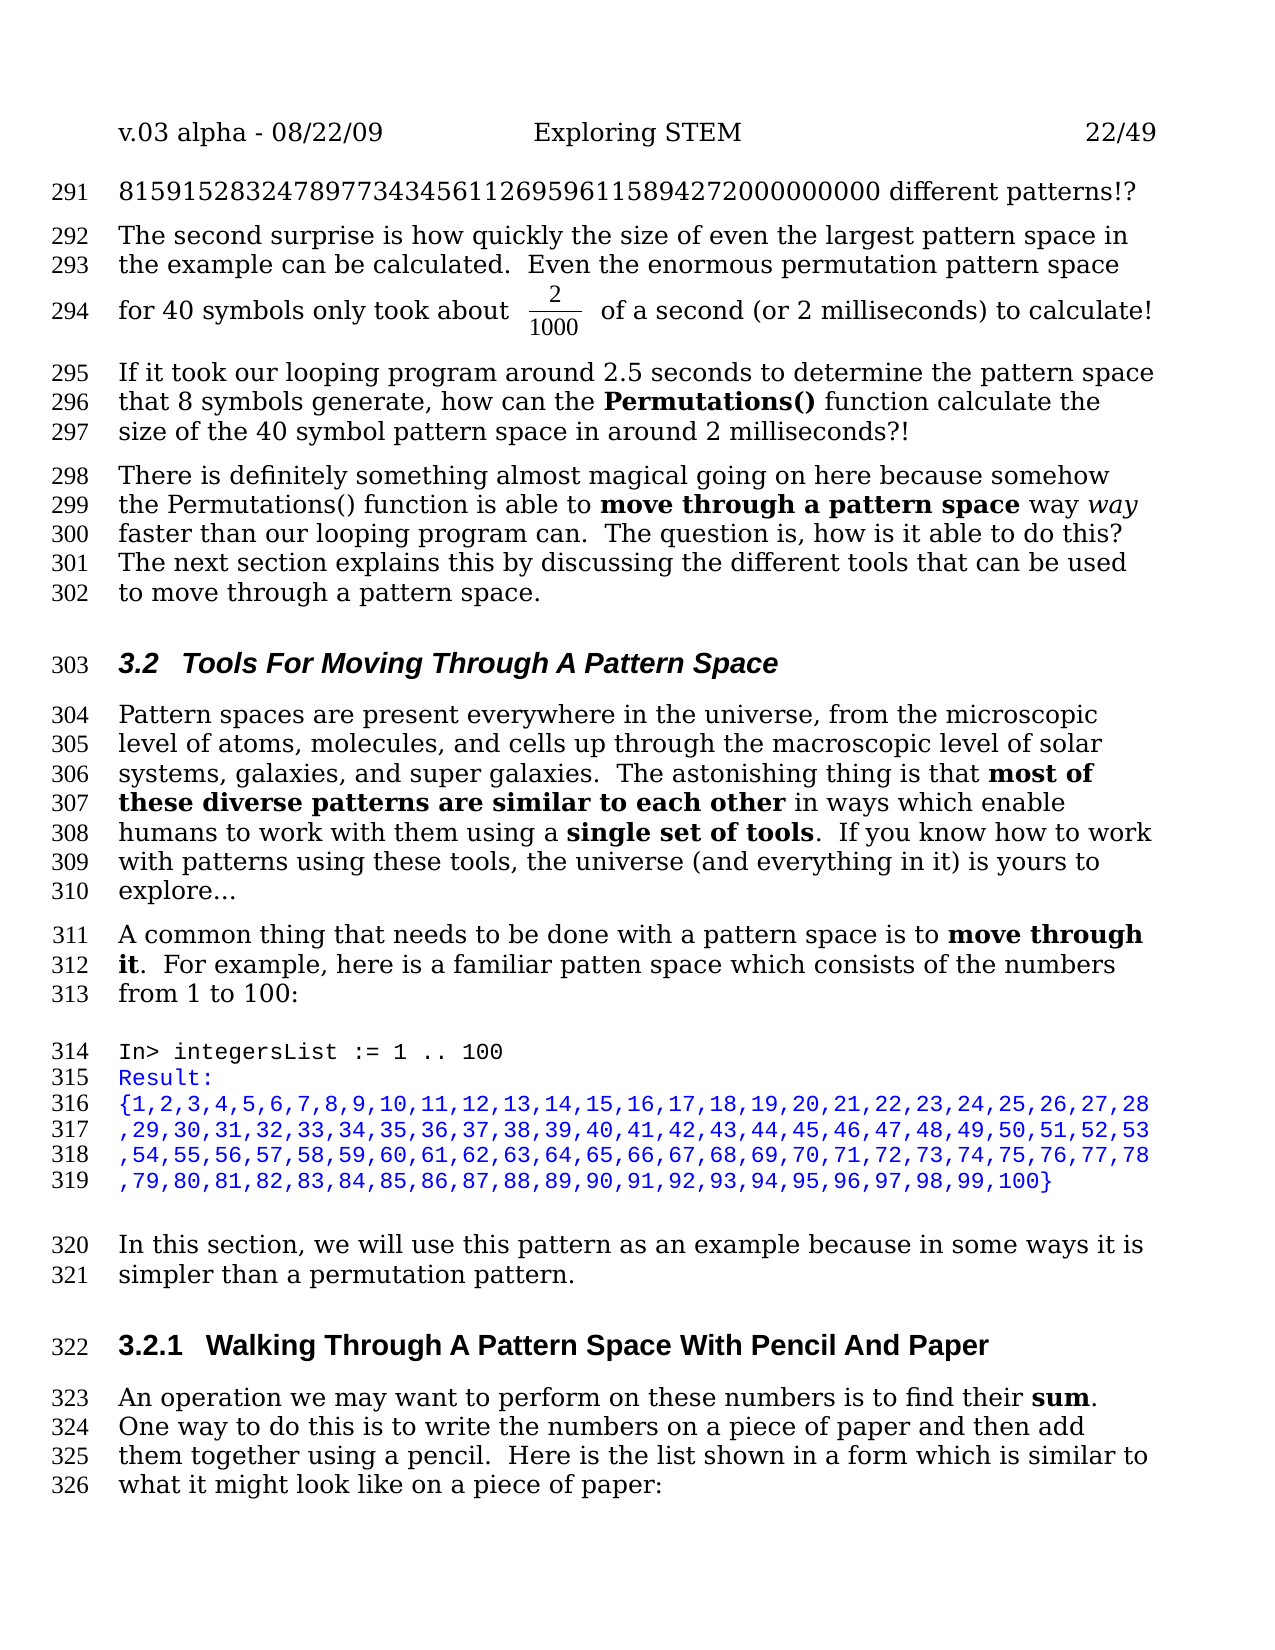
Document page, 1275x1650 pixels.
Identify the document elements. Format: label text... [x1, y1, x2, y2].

text A common thing that needs to be done with a pattern space is to move through it. For example, here is a familiar patten space which consists of the numbers from 1 to 100: [118, 920, 1157, 1008]
subtitle Tools For Moving Through A Pattern Space [118, 646, 1157, 679]
text 815915283247897734345611269596115894272000000000 different patterns!? [118, 177, 1157, 206]
text The second surprise is how quickly the size of even the largest pattern space in the example can be calculated. Even the enormous permutation pattern space for 40 symbols only took aboutof a second (or 2 milliseconds) to calculate! [118, 221, 1157, 343]
text In> integersList := 1 .. 100 [118, 1040, 1157, 1066]
subtitle Walking Through A Pattern Space With Pencil And Paper [118, 1328, 1157, 1362]
text If it took our looping program around 2.5 seconds to determine the pattern space that 8 symbols generate, how can the Permutations() function calculate the size of the 40 symbol pattern space in around 2 milliseconds?! [118, 358, 1157, 446]
text In this section, we will use this pattern as an example because in some ways it is simpler than a permutation pattern. [118, 1231, 1157, 1289]
text There is definitely something almost magical going on here because somehow the Permutations() function is able to move through a pattern space way way faster than our looping program can. The question is, how is it able to do this? The next section explains this by discussing the different tools that can be used to move through a pattern space. [118, 461, 1157, 607]
text Pattern spaces are present everywhere in the universe, from the microscopic level of atoms, molecules, and cells up through the macroscopic level of solar systems, galaxies, and super galaxies. The astonishing thing is that most of these diverse patterns are similar to each other in ways which enable humans to work with them using a single set of tools. If you know how to work with patterns using these tools, the universe (and everything in it) is yours to explore... [118, 700, 1157, 905]
text Result: {1,2,3,4,5,6,7,8,9,10,11,12,13,14,15,16,17,18,19,20,21,22,23,24,25,26,27,28,29,30,31,32,33,34,35,36,37,38,39,40,41,42,43,44,45,46,47,48,49,50,51,52,53,54,55,56,57,58,59,60,61,62,63,64,65,66,67,68,69,70,71,72,73,74,75,76,77,78,79,80,81,82,83,84,85,86,87,88,89,90,91,92,93,94,95,96,97,98,99,100} [118, 1066, 1157, 1196]
text An operation we may want to perform on these numbers is to find their sum. One way to do this is to write the numbers on a piece of paper and then add them together using a pencil. Here is the list shown in a form which is similar to what it might look like on a piece of paper: [118, 1382, 1157, 1499]
